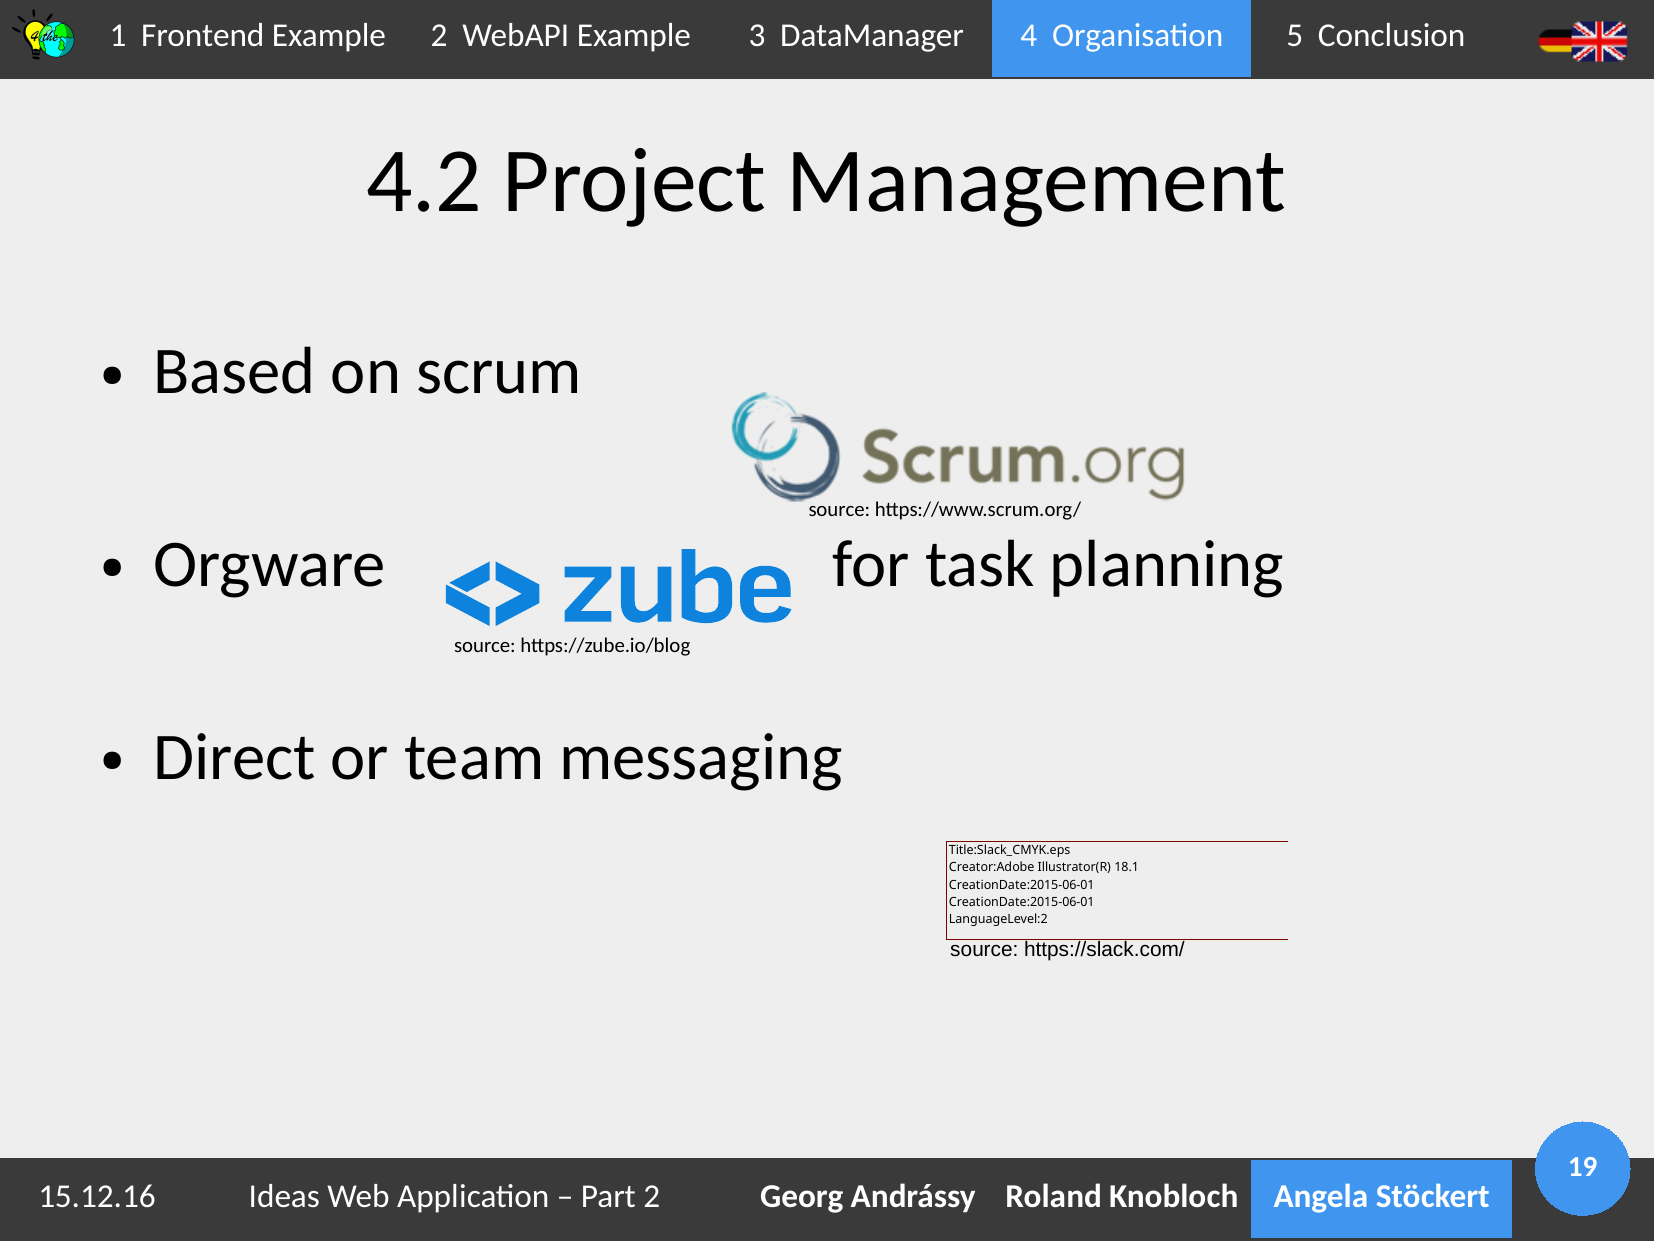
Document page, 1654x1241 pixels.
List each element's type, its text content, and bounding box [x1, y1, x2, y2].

text_box Georg Andrássy [744, 1160, 992, 1238]
picture [1536, 18, 1629, 64]
text_box Angela Stöckert [1251, 1160, 1512, 1238]
title 4.2 Project Management [82, 106, 1571, 272]
text_box 3 DataManager [720, 0, 992, 77]
text_box 1 Frontend Example [94, 0, 401, 77]
text_box 4 Organisation [992, 0, 1251, 77]
text_box Roland Knobloch [992, 1160, 1251, 1238]
picture [2, 0, 83, 79]
text_box 5 Conclusion [1251, 0, 1501, 77]
list Based on scrum Orgware for task planning Direct or team messaging [82, 343, 1571, 1099]
text_box Ideas Web Application – Part 2 [242, 1160, 668, 1238]
text_box 2 WebAPI Example [401, 0, 720, 77]
